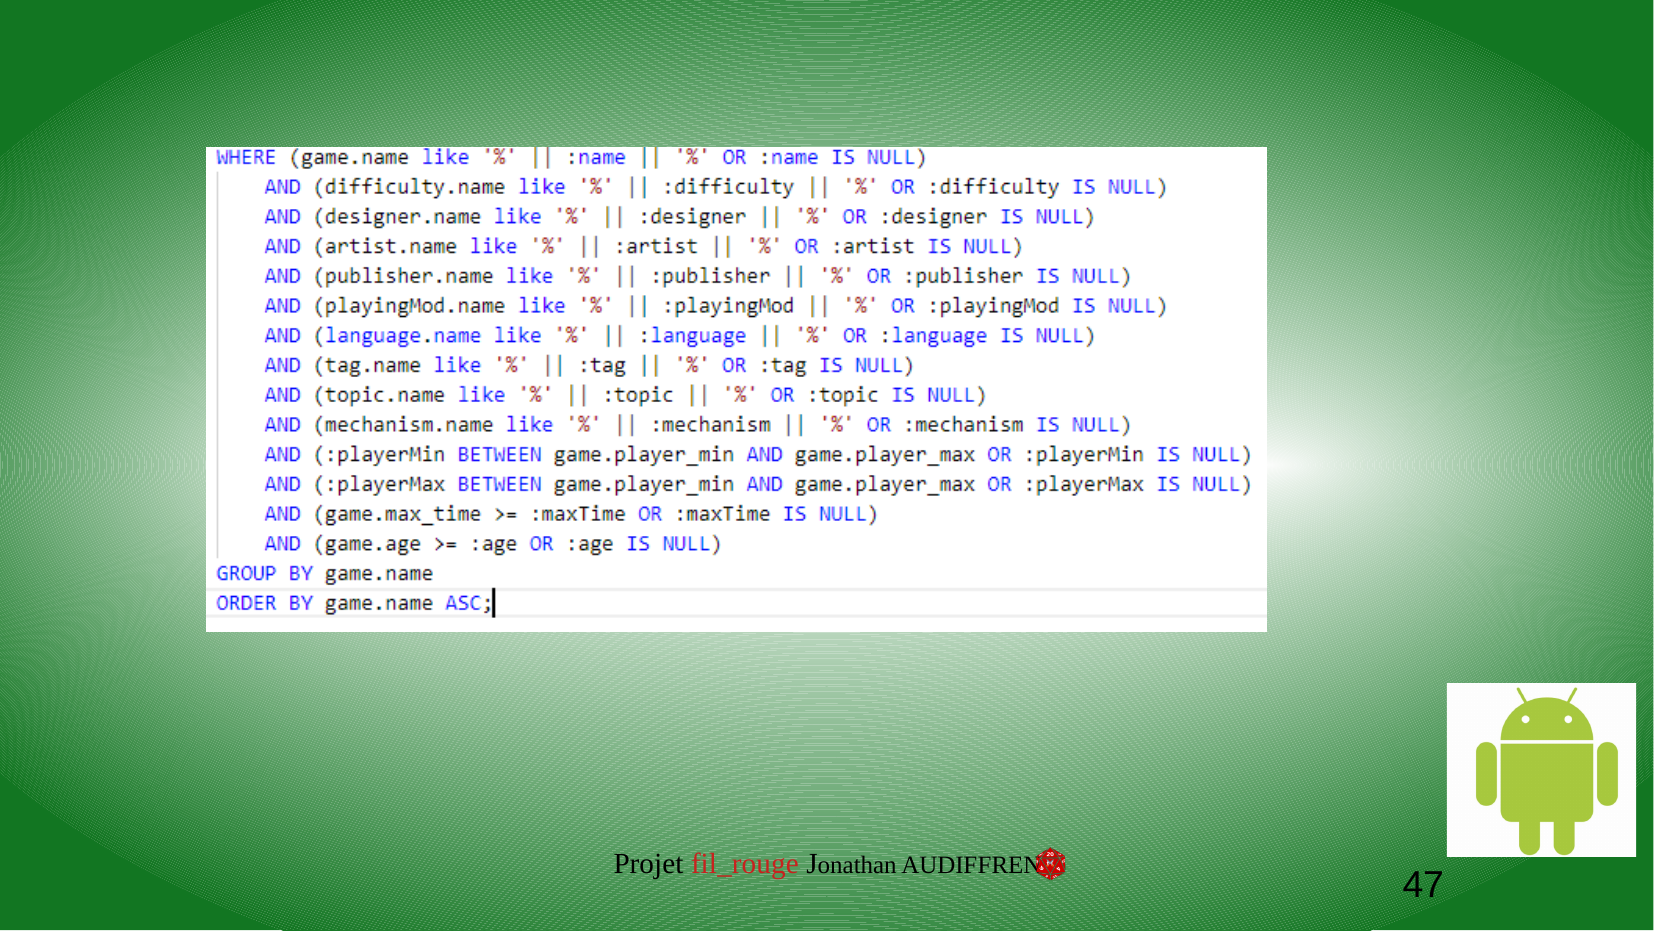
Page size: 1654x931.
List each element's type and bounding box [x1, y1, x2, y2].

picture [1446, 683, 1637, 857]
picture [1033, 847, 1067, 881]
picture [206, 147, 1267, 633]
